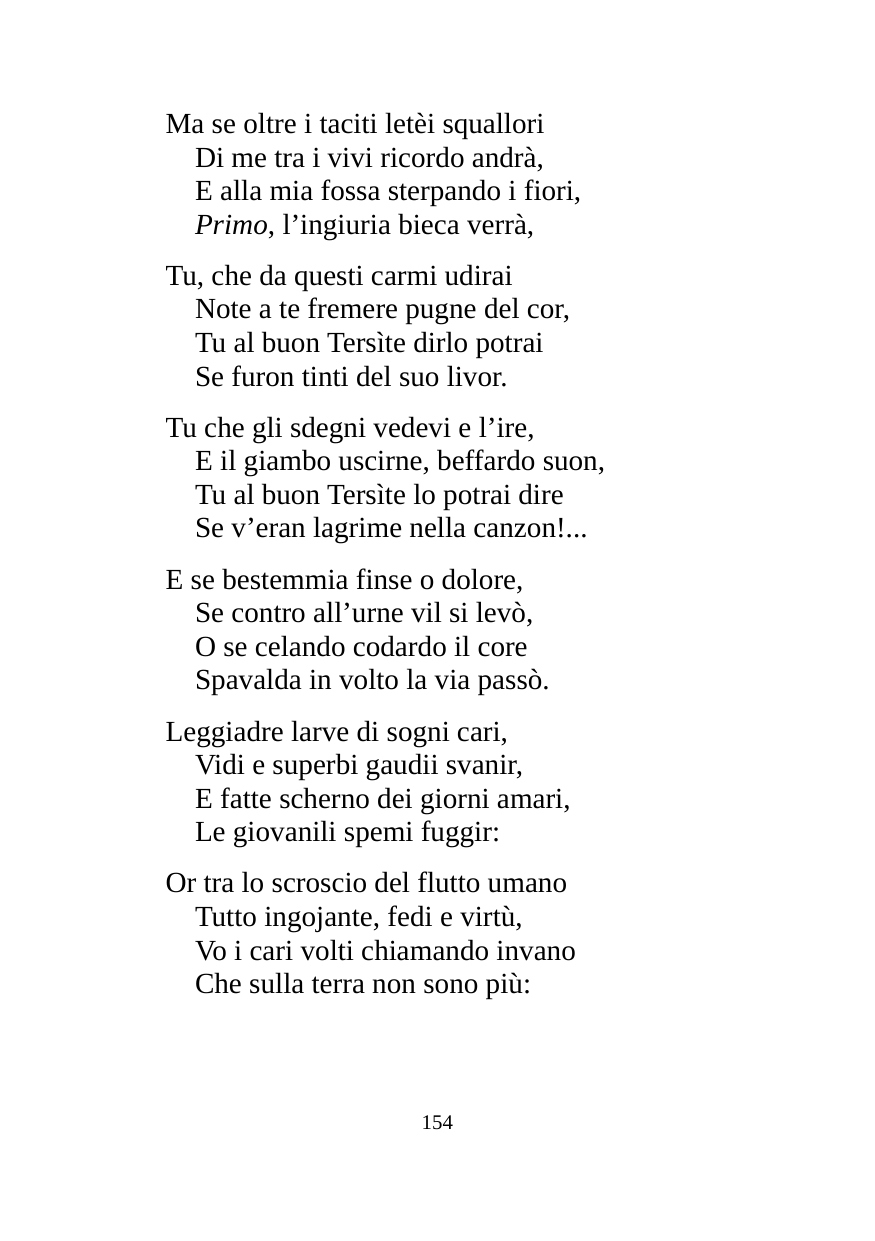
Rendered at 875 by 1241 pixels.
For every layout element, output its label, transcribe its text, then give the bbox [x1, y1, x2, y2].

text Ma se oltre i taciti letèi squallori Di me tra i vivi ricordo andrà, E alla mia fossa sterpando i fiori, Primo, l’ingiuria bieca verrà, [165, 106, 768, 240]
text E se bestemmia finse o dolore, Se contro all’urne vil si levò, O se celando codardo il core Spavalda in volto la via passò. [165, 562, 768, 696]
text Tu che gli sdegni vedevi e l’ire, E il giambo uscirne, beffardo suon, Tu al buon Tersìte lo potrai dire Se v’eran lagrime nella canzon!... [165, 410, 768, 544]
text Tu, che da questi carmi udirai Note a te fremere pugne del cor, Tu al buon Tersìte dirlo potrai Se furon tinti del suo livor. [165, 258, 768, 392]
text Or tra lo scroscio del flutto umano Tutto ingojante, fedi e virtù, Vo i cari volti chiamando invano Che sulla terra non sono più: [165, 866, 768, 1000]
text Leggiadre larve di sogni cari, Vidi e superbi gaudii svanir, E fatte scherno dei giorni amari, Le giovanili spemi fuggir: [165, 714, 768, 848]
